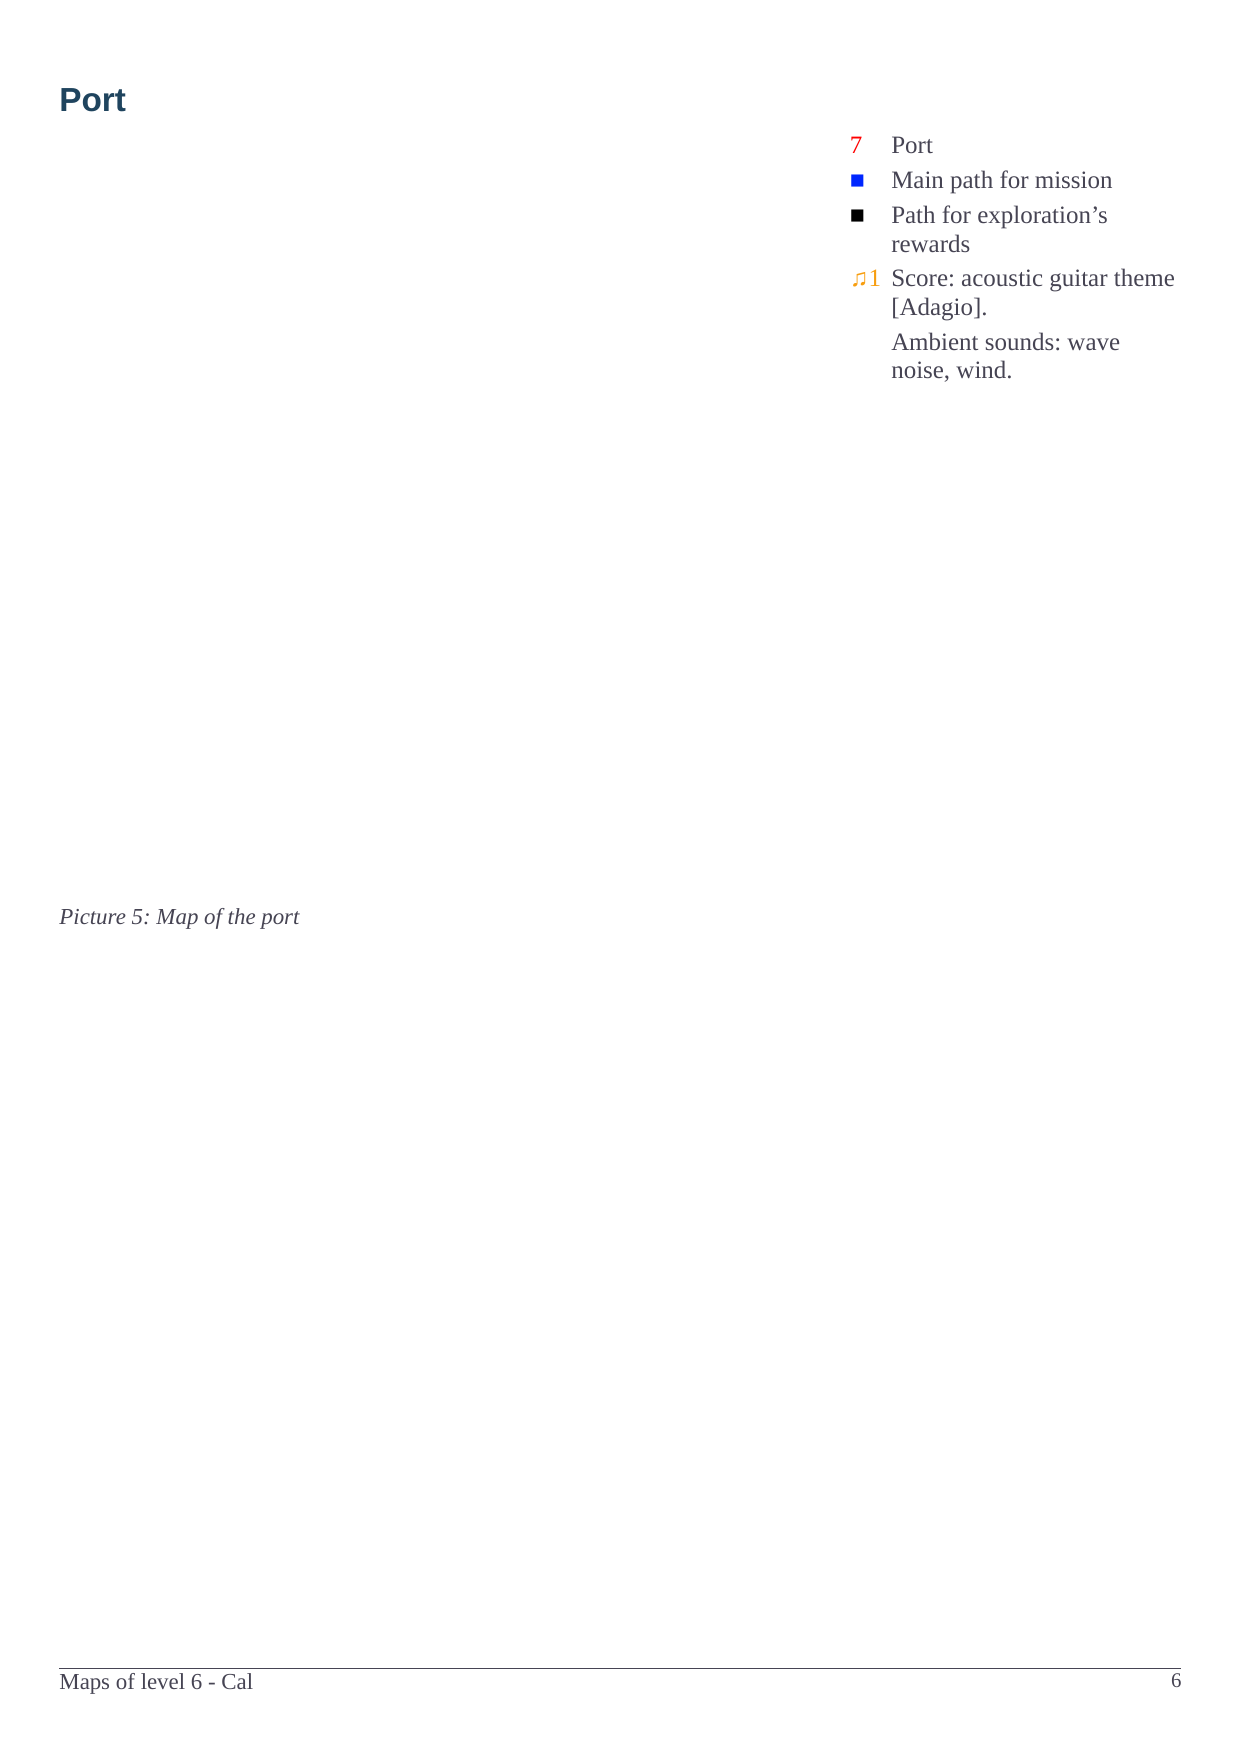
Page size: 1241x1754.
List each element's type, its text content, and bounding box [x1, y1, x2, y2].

subtitle Port [59, 80, 1181, 118]
table_cell Main path for mission [891, 165, 1181, 200]
table_header 7 [850, 131, 891, 165]
table_cell Score: acoustic guitar theme [Adagio]. Ambient sounds: wave noise, wind. [891, 263, 1181, 390]
table_header [64, 910, 70, 917]
table_cell ♫1 [850, 263, 891, 390]
table_header [59, 131, 849, 935]
table_cell ■ [850, 200, 891, 263]
table_cell Path for exploration’s rewards [891, 200, 1181, 263]
table_header Port [891, 131, 1181, 165]
table_header [850, 390, 1181, 935]
table_cell ■ [850, 165, 891, 200]
